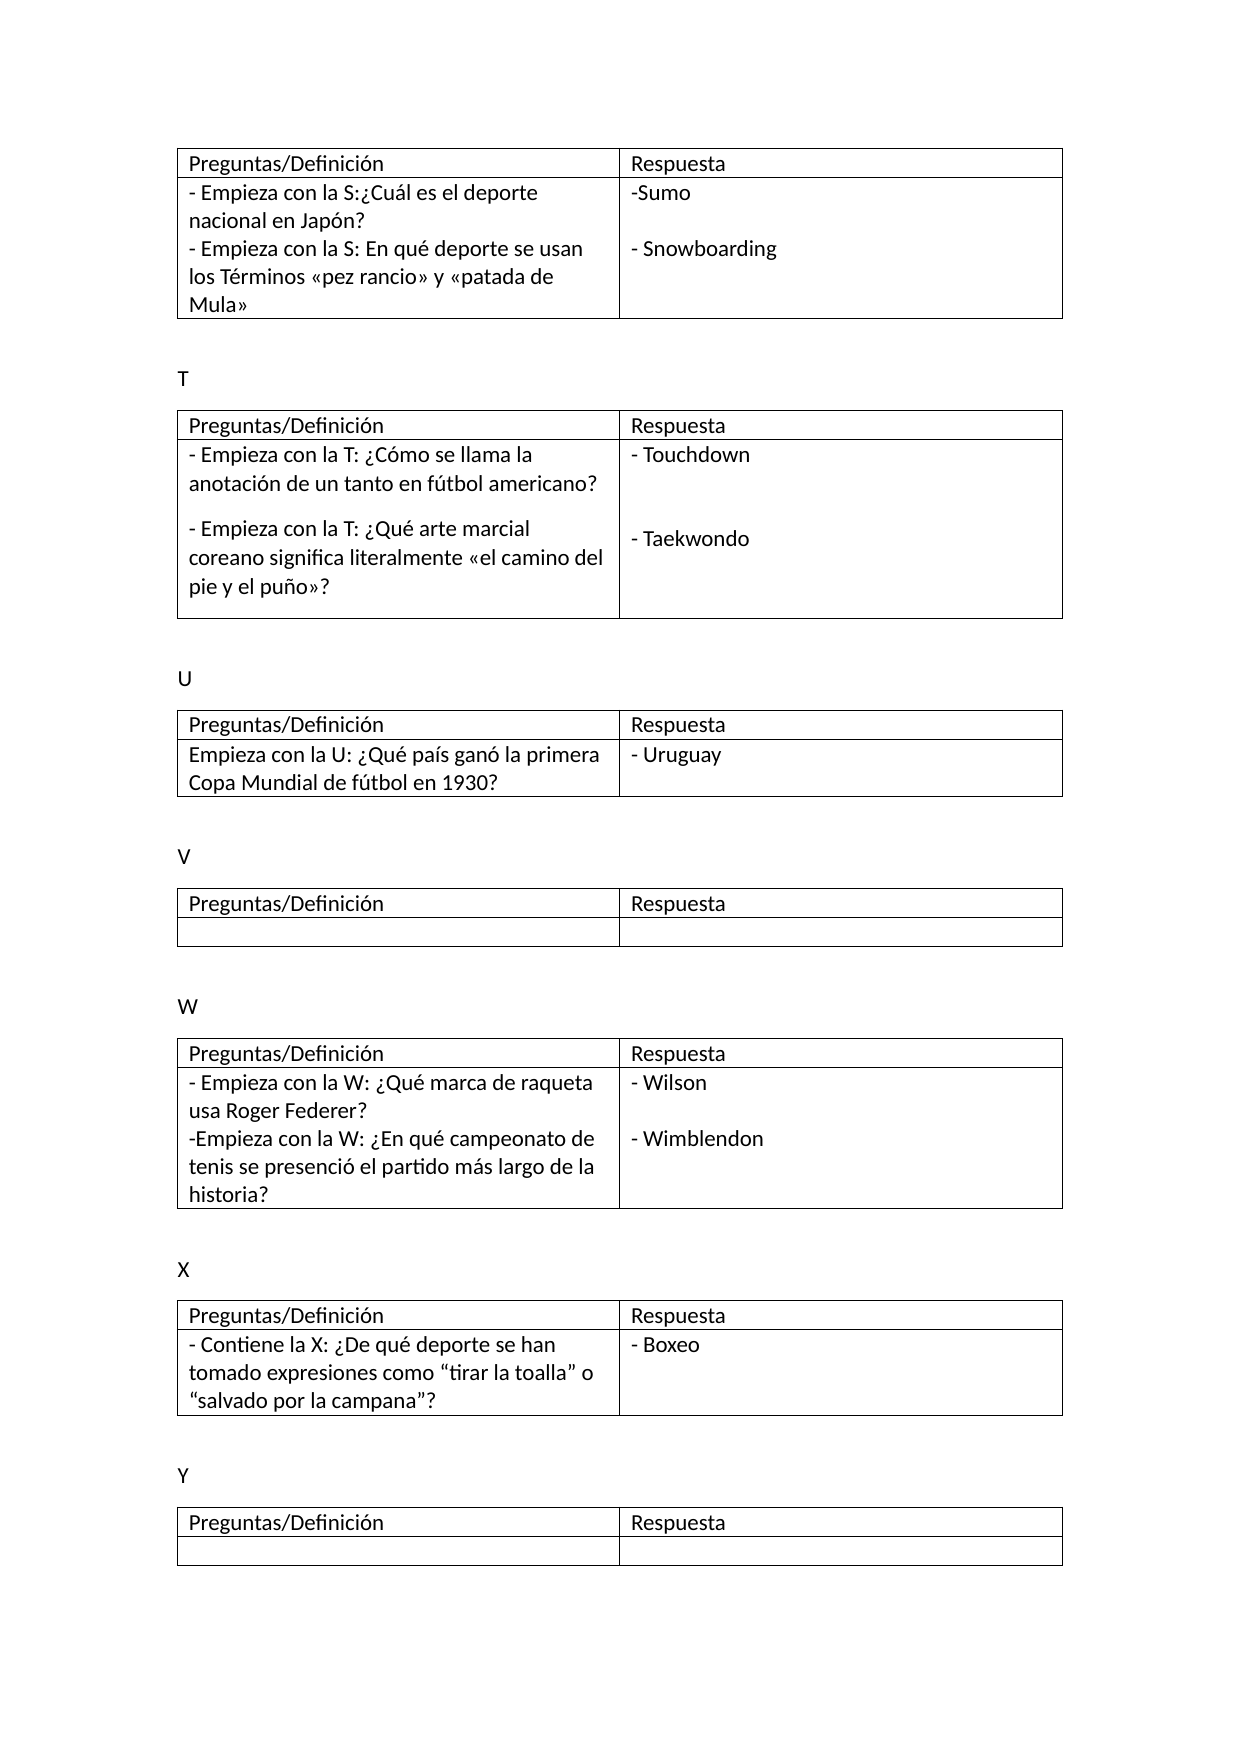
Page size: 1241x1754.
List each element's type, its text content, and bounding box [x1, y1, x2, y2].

table_header Respuesta [620, 711, 1062, 739]
table_cell - Boxeo [620, 1330, 1062, 1414]
text X [177, 1255, 1063, 1283]
table_header Respuesta [620, 1508, 1062, 1536]
table_header Preguntas/Definición [178, 889, 619, 917]
table_header Respuesta [620, 889, 1062, 917]
table_cell [178, 918, 619, 946]
text T [177, 364, 1063, 392]
text U [177, 664, 1063, 692]
text Y [177, 1461, 1063, 1489]
table_cell - Contiene la X: ¿De qué deporte se han tomado expresiones como “tirar la toalla” o “salvado por la campana”? [178, 1330, 619, 1414]
table_cell - Empieza con la S:¿Cuál es el deporte nacional en Japón? - Empieza con la S: En qué deporte se usan los Términos «pez rancio» y «patada de Mula» [178, 178, 619, 318]
table_header Preguntas/Definición [178, 711, 619, 739]
table_header Preguntas/Definición [178, 1301, 619, 1329]
table_header Preguntas/Definición [178, 1508, 619, 1536]
table_header Preguntas/Definición [178, 1039, 619, 1067]
table_header Preguntas/Definición [178, 411, 619, 439]
table_header Respuesta [620, 1039, 1062, 1067]
table_header Respuesta [620, 1301, 1062, 1329]
table_cell [178, 1537, 619, 1565]
table_cell - Empieza con la W: ¿Qué marca de raqueta usa Roger Federer? -Empieza con la W: ¿En qué campeonato de tenis se presenció el partido más largo de la historia? [178, 1068, 619, 1208]
table_cell [620, 918, 1062, 946]
table_header Respuesta [620, 149, 1062, 177]
table_cell [620, 1537, 1062, 1565]
text W [177, 992, 1063, 1021]
table_cell Empieza con la U: ¿Qué país ganó la primera Copa Mundial de fútbol en 1930? [178, 740, 619, 796]
table_cell -Sumo - Snowboarding [620, 178, 1062, 318]
table_header Preguntas/Definición [178, 149, 619, 177]
table_cell - Touchdown - Taekwondo [620, 440, 1062, 617]
table_cell - Empieza con la T: ¿Cómo se llama la anotación de un tanto en fútbol americano? - Empieza con la T: ¿Qué arte marcial coreano significa literalmente «el camino del pie y el puño»? [178, 440, 619, 617]
table_header Respuesta [620, 411, 1062, 439]
table_cell - Uruguay [620, 740, 1062, 796]
table_cell - Wilson - Wimblendon [620, 1068, 1062, 1208]
text V [177, 842, 1063, 870]
